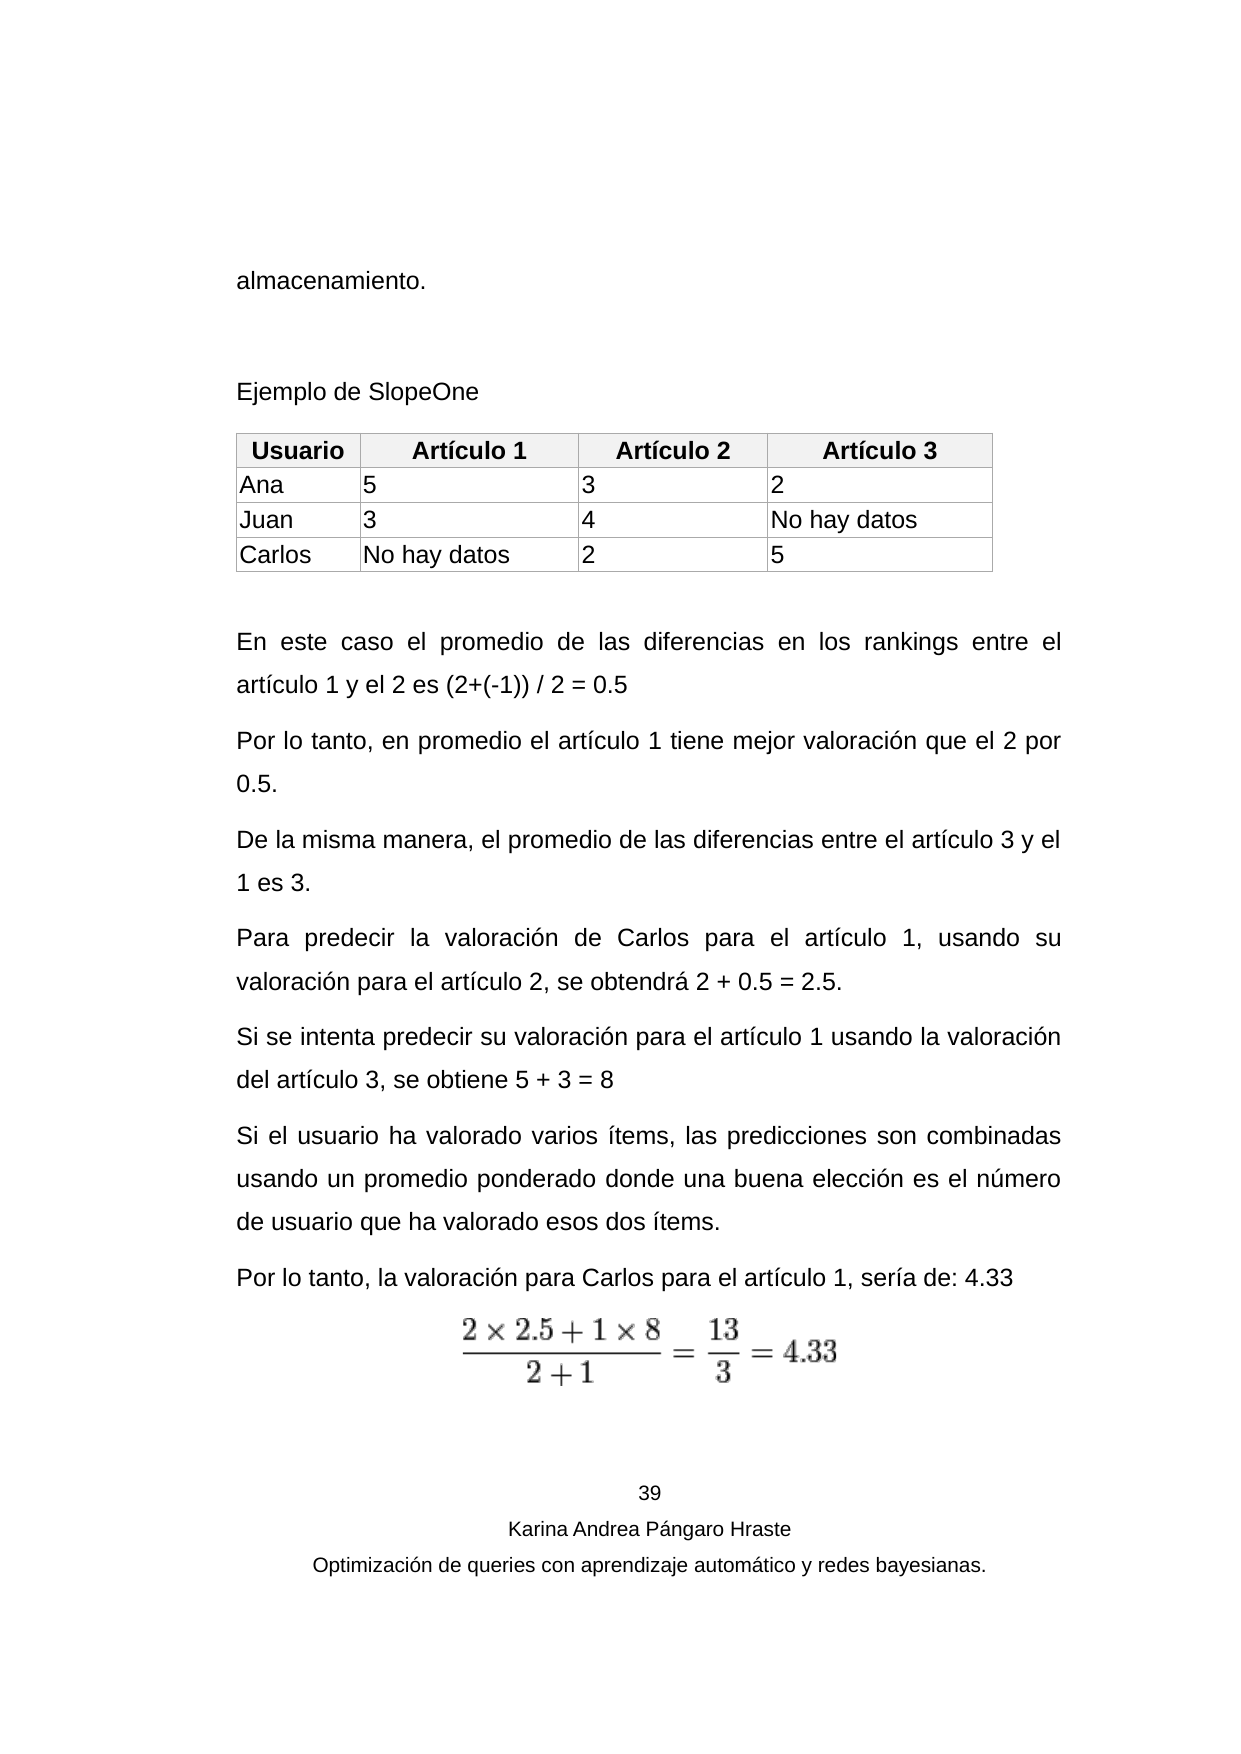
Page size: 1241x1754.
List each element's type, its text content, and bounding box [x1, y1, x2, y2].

table_cell 3 [579, 468, 767, 502]
text Si el usuario ha valorado varios ítems, las predicciones son combinadas usando un promedio ponderado donde una buena elección es el número de usuario que ha valorado esos dos ítems. [236, 1121, 1063, 1236]
table_cell No hay datos [361, 538, 578, 571]
table_header Usuario [237, 434, 360, 467]
text almacenamiento. [236, 266, 1063, 294]
text En este caso el promedio de las diferencias en los rankings entre el artículo 1 y el 2 es (2+(-1)) / 2 = 0.5 [236, 627, 1063, 699]
table_cell Ana [237, 468, 360, 502]
table_header Artículo 1 [361, 434, 578, 467]
table_cell 5 [361, 468, 578, 502]
table_cell 5 [768, 538, 992, 571]
picture [462, 1318, 837, 1386]
table_cell Carlos [237, 538, 360, 571]
text De la misma manera, el promedio de las diferencias entre el artículo 3 y el 1 es 3. [236, 824, 1063, 896]
text Por lo tanto, en promedio el artículo 1 tiene mejor valoración que el 2 por 0.5. [236, 726, 1063, 798]
text Ejemplo de SlopeOne [236, 377, 1063, 406]
text Si se intenta predecir su valoración para el artículo 1 usando la valoración del artículo 3, se obtiene 5 + 3 = 8 [236, 1022, 1063, 1094]
text Por lo tanto, la valoración para Carlos para el artículo 1, sería de: 4.33 [236, 1263, 1063, 1291]
table_cell 2 [768, 468, 992, 502]
table_cell 4 [579, 503, 767, 537]
table_header Artículo 3 [768, 434, 992, 467]
table_cell No hay datos [768, 503, 992, 537]
table_header Artículo 2 [579, 434, 767, 467]
table_cell 2 [579, 538, 767, 571]
table_cell 3 [361, 503, 578, 537]
text Para predecir la valoración de Carlos para el artículo 1, usando su valoración para el artículo 2, se obtendrá 2 + 0.5 = 2.5. [236, 923, 1063, 995]
table_cell Juan [237, 503, 360, 537]
